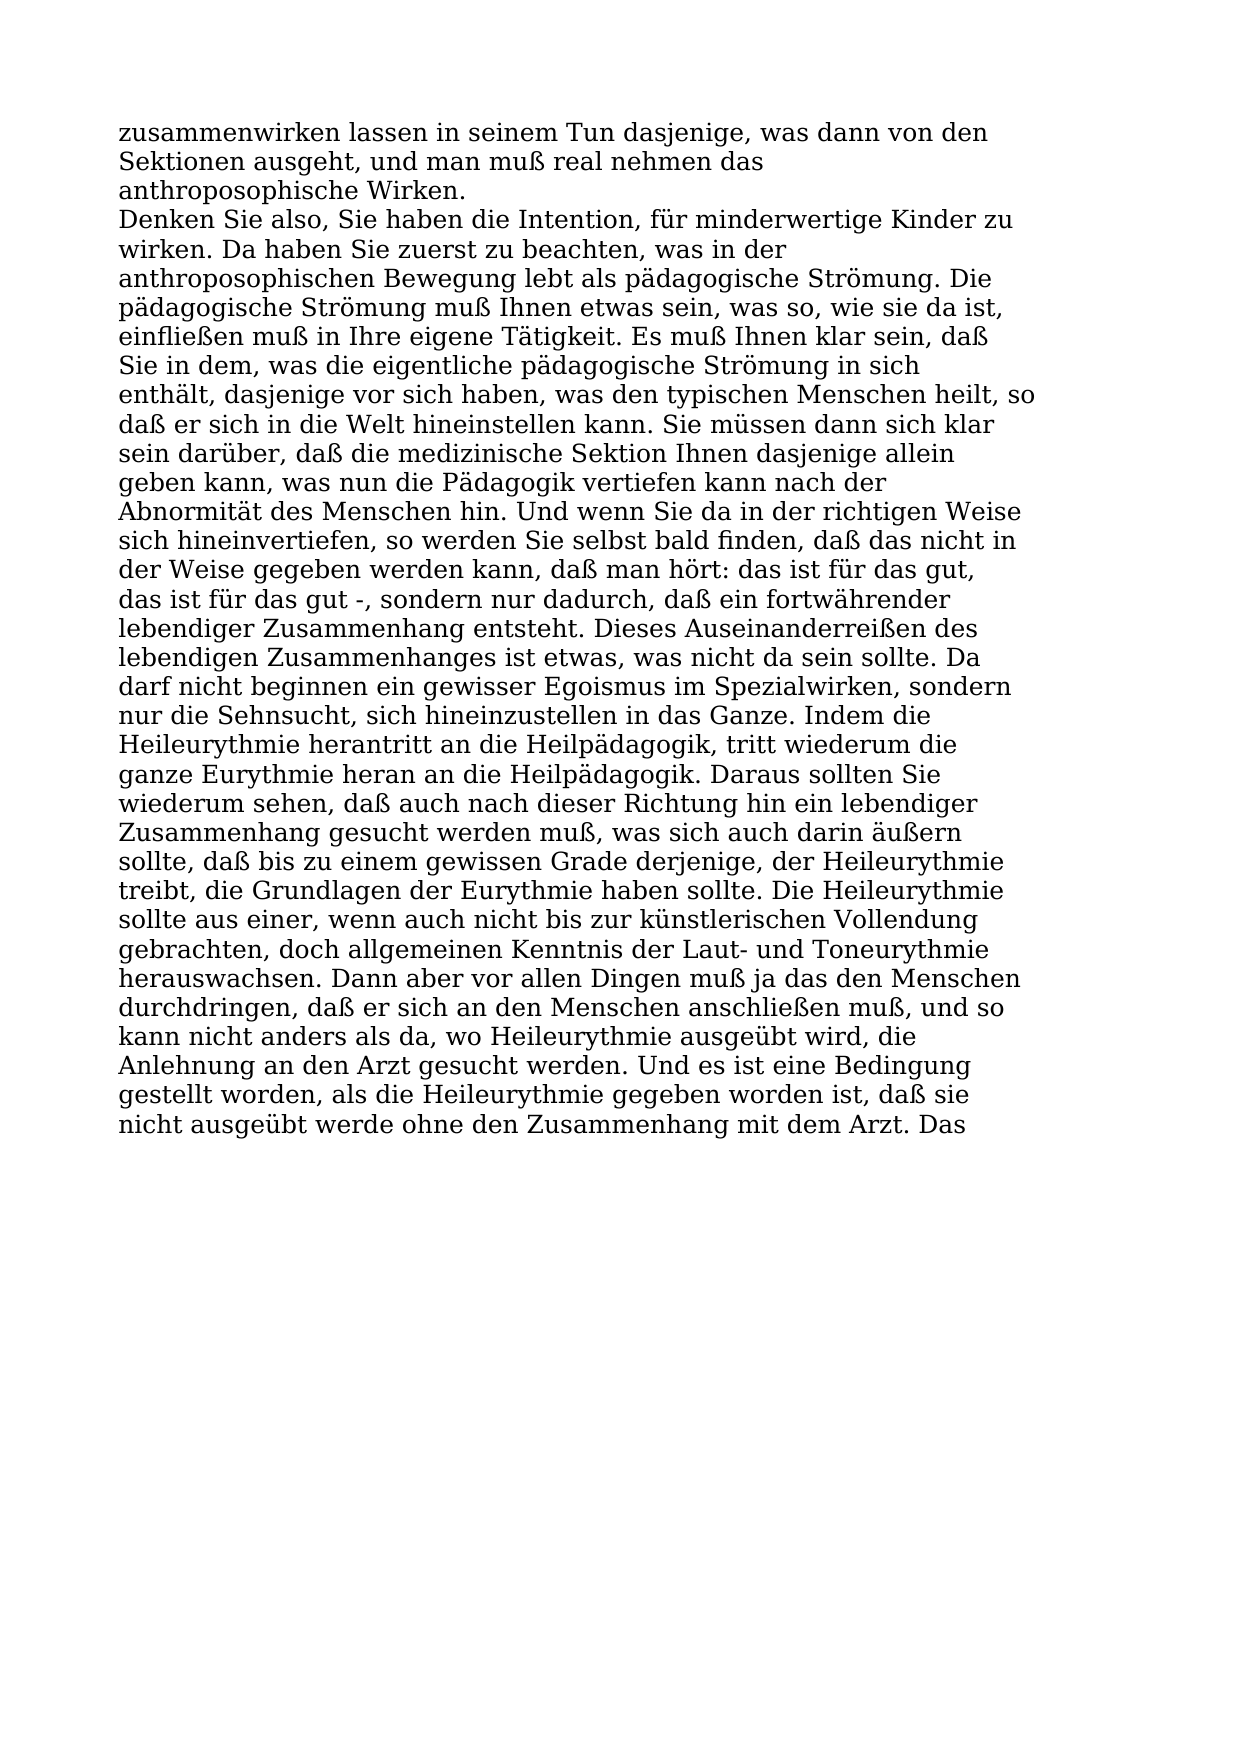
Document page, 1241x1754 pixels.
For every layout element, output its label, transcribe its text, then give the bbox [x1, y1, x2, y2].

text enthält, dasjenige vor sich haben, was den typischen Menschen heilt, so [118, 381, 1122, 410]
text darf nicht beginnen ein gewisser Egoismus im Spezialwirken, sondern [118, 672, 1122, 701]
text Abnormität des Menschen hin. Und wenn Sie da in der richtigen Weise [118, 497, 1122, 526]
text pädagogische Strömung muß Ihnen etwas sein, was so, wie sie da ist, [118, 293, 1122, 322]
text lebendiger Zusammenhang entsteht. Dieses Auseinanderreißen des [118, 614, 1122, 643]
text daß er sich in die Welt hineinstellen kann. Sie müssen dann sich klar [118, 410, 1122, 439]
text sollte, daß bis zu einem gewissen Grade derjenige, der Heileurythmie [118, 847, 1122, 876]
text herauswachsen. Dann aber vor allen Dingen muß ja das den Menschen [118, 964, 1122, 993]
text sollte aus einer, wenn auch nicht bis zur künstlerischen Vollendung [118, 906, 1122, 935]
text lebendigen Zusammenhanges ist etwas, was nicht da sein sollte. Da [118, 643, 1122, 672]
text Sektionen ausgeht, und man muß real nehmen das [118, 147, 1122, 176]
text treibt, die Grundlagen der Eurythmie haben sollte. Die Heileurythmie [118, 876, 1122, 906]
text der Weise gegeben werden kann, daß man hört: das ist für das gut, [118, 556, 1122, 585]
text ganze Eurythmie heran an die Heilpädagogik. Daraus sollten Sie [118, 760, 1122, 789]
text Zusammenhang gesucht werden muß, was sich auch darin äußern [118, 818, 1122, 847]
text Sie in dem, was die eigentliche pädagogische Strömung in sich [118, 351, 1122, 381]
text anthroposophischen Bewegung lebt als pädagogische Strömung. Die [118, 264, 1122, 293]
text Denken Sie also, Sie haben die Intention, für minderwertige Kinder zu [118, 206, 1122, 235]
text durchdringen, daß er sich an den Menschen anschließen muß, und so [118, 993, 1122, 1022]
text wirken. Da haben Sie zuerst zu beachten, was in der [118, 235, 1122, 264]
text sein darüber, daß die medizinische Sektion Ihnen dasjenige allein [118, 439, 1122, 468]
text geben kann, was nun die Pädagogik vertiefen kann nach der [118, 468, 1122, 497]
text einfließen muß in Ihre eigene Tätigkeit. Es muß Ihnen klar sein, daß [118, 322, 1122, 351]
text das ist für das gut -, sondern nur dadurch, daß ein fortwährender [118, 585, 1122, 614]
text nicht ausgeübt werde ohne den Zusammenhang mit dem Arzt. Das [118, 1110, 1122, 1139]
text kann nicht anders als da, wo Heileurythmie ausgeübt wird, die [118, 1022, 1122, 1051]
text anthroposophische Wirken. [118, 176, 1122, 206]
text nur die Sehnsucht, sich hineinzustellen in das Ganze. Indem die [118, 701, 1122, 731]
text gestellt worden, als die Heileurythmie gegeben worden ist, daß sie [118, 1081, 1122, 1110]
text gebrachten, doch allgemeinen Kenntnis der Laut- und Toneurythmie [118, 935, 1122, 964]
text sich hineinvertiefen, so werden Sie selbst bald finden, daß das nicht in [118, 526, 1122, 556]
text zusammenwirken lassen in seinem Tun dasjenige, was dann von den [118, 118, 1122, 147]
text Anlehnung an den Arzt gesucht werden. Und es ist eine Bedingung [118, 1051, 1122, 1081]
text wiederum sehen, daß auch nach dieser Richtung hin ein lebendiger [118, 789, 1122, 818]
text Heileurythmie herantritt an die Heilpädagogik, tritt wiederum die [118, 731, 1122, 760]
